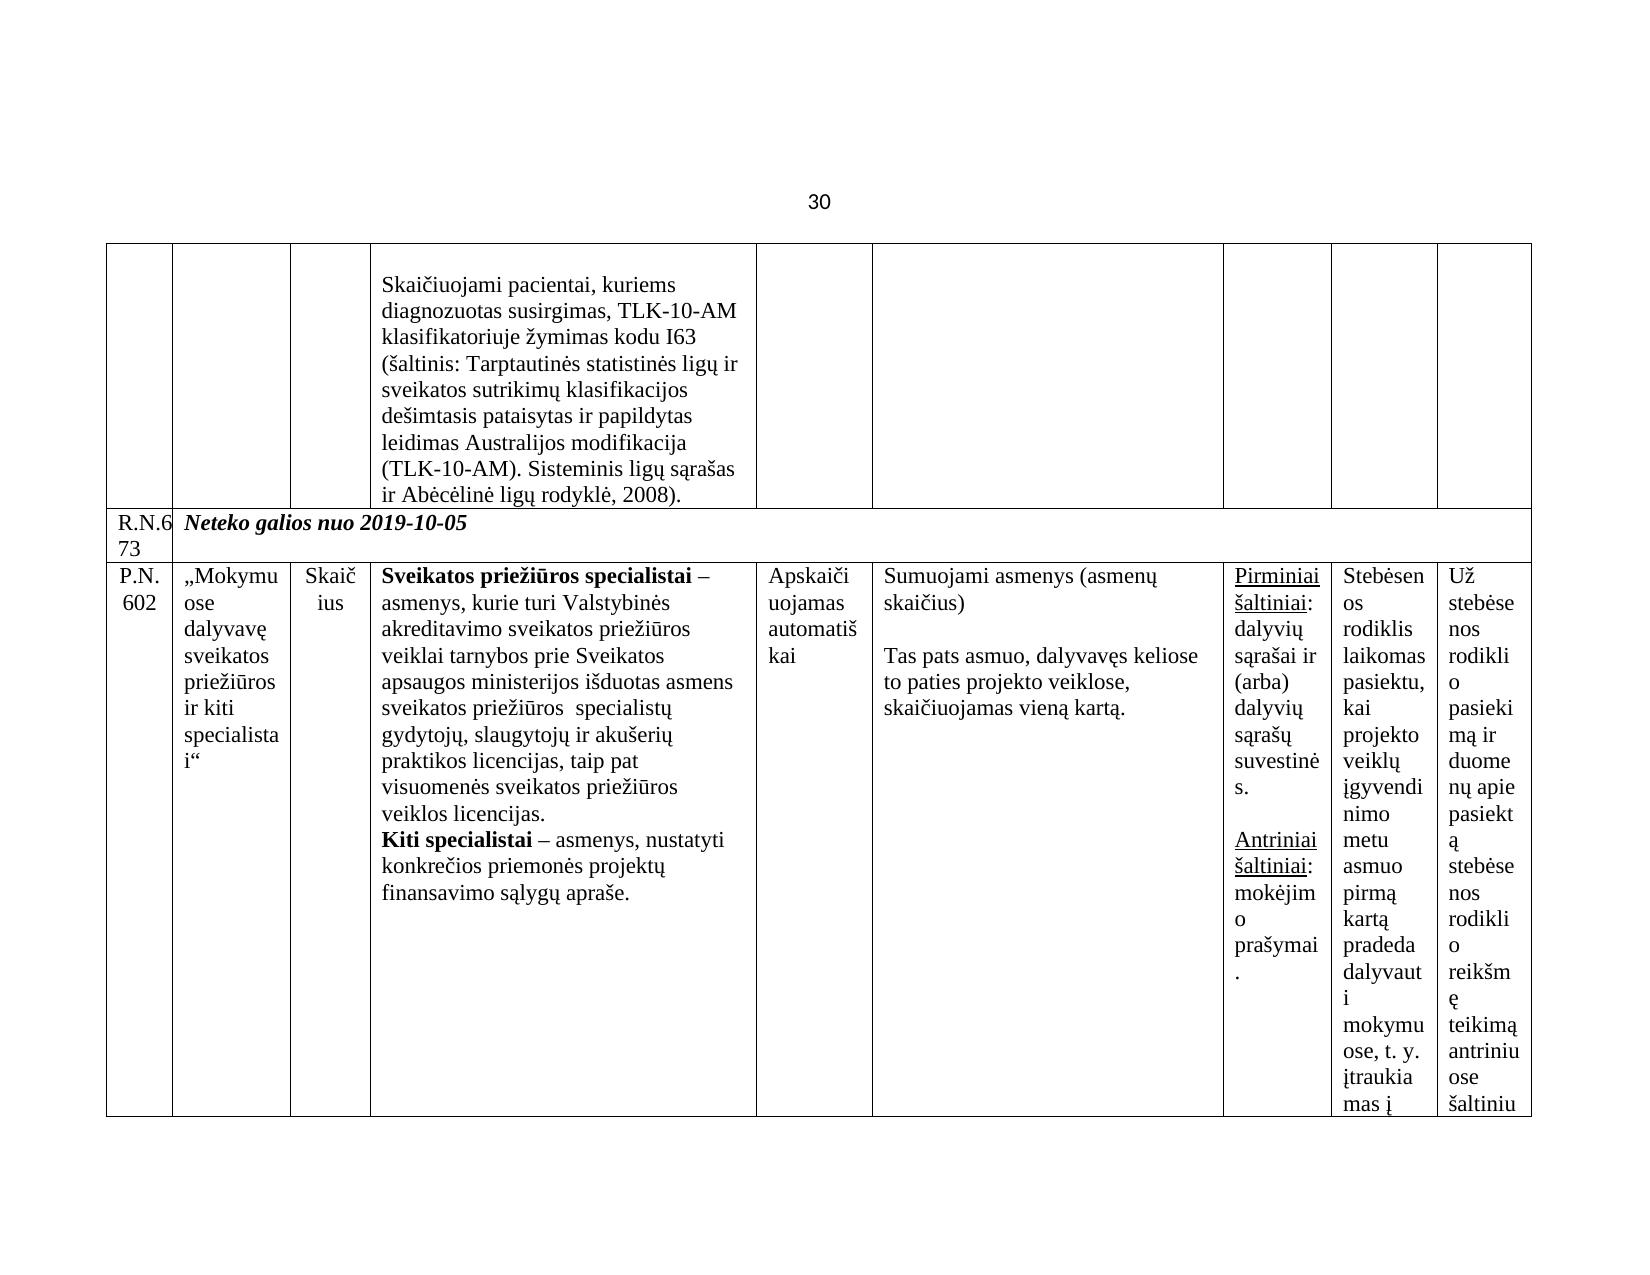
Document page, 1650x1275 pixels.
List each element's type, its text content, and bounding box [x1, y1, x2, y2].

table_cell Stebėsenos rodiklis laikomas pasiektu, kai projekto veiklų įgyvendinimo metu asmuo pirmą kartą pradeda dalyvauti mokymuose, t. y. įtraukiamas į [1332, 563, 1437, 1116]
table_cell [1438, 244, 1531, 508]
table_cell [173, 244, 290, 508]
table_cell [107, 244, 172, 508]
table_cell Neteko galios nuo 2019-10-05 [173, 509, 1531, 562]
table_cell R.N.673 [107, 509, 172, 562]
table_cell Apskaičiuojamas automatiškai [757, 563, 872, 1116]
table_cell Sumuojami asmenys (asmenų skaičius) Tas pats asmuo, dalyvavęs keliose to paties projekto veiklose, skaičiuojamas vieną kartą. [873, 563, 1223, 1116]
table_cell [873, 244, 1223, 508]
table_cell Už stebėsenos rodiklio pasiekimą ir duomenų apie pasiektą stebėsenos rodiklio reikšmę teikimą antriniuose šaltiniu [1438, 563, 1531, 1116]
table_cell [757, 244, 872, 508]
table_cell „Mokymuose dalyvavę sveikatos priežiūros ir kiti specialistai“ [173, 563, 290, 1116]
table_cell Skaičiuojami pacientai, kuriems diagnozuotas susirgimas, TLK-10-AM klasifikatoriuje žymimas kodu I63 (šaltinis: Tarptautinės statistinės ligų ir sveikatos sutrikimų klasifikacijos dešimtasis pataisytas ir papildytas leidimas Australijos modifikacija (TLK-10-AM). Sisteminis ligų sąrašas ir Abėcėlinė ligų rodyklė, 2008). [371, 244, 756, 508]
table_cell [1224, 244, 1331, 508]
table_cell Pirminiai šaltiniai: dalyvių sąrašai ir (arba) dalyvių sąrašų suvestinės. Antriniai šaltiniai: mokėjimo prašymai. [1224, 563, 1331, 1116]
table_cell P.N.602 [107, 563, 172, 1116]
table_cell Sveikatos priežiūros specialistai – asmenys, kurie turi Valstybinės akreditavimo sveikatos priežiūros veiklai tarnybos prie Sveikatos apsaugos ministerijos išduotas asmens sveikatos priežiūros specialistų gydytojų, slaugytojų ir akušerių praktikos licencijas, taip pat visuomenės sveikatos priežiūros veiklos licencijas. Kiti specialistai – asmenys, nustatyti konkrečios priemonės projektų finansavimo sąlygų apraše. [371, 563, 756, 1116]
table_cell [291, 244, 370, 508]
table_cell Skaičius [291, 563, 370, 1116]
table_cell [1332, 244, 1437, 508]
